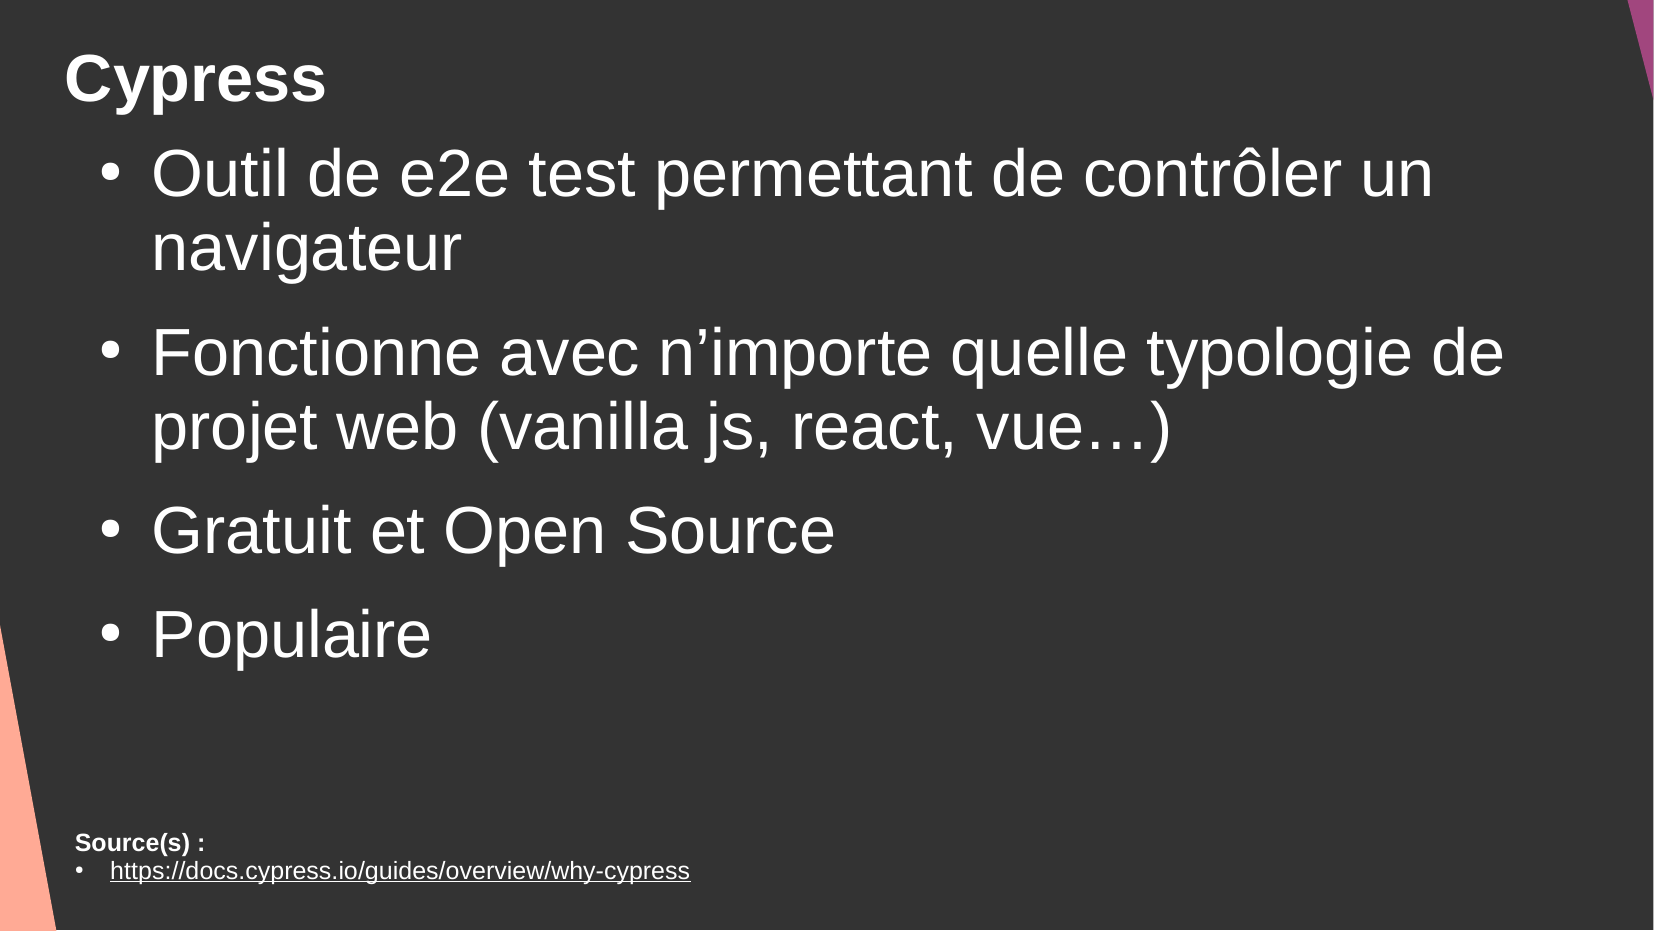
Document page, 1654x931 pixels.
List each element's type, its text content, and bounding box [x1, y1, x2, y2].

list Outil de e2e test permettant de contrôler un navigateur Fonctionne avec n’importe quelle typologie de projet web (vanilla js, react, vue…) Gratuit et Open Source Populaire [80, 135, 1620, 804]
text_box Source(s) : https://docs.cypress.io/guides/overview/why-cypress [60, 821, 1546, 906]
text_box [1627, 0, 1654, 103]
title Cypress [64, 40, 1635, 116]
text_box [0, 625, 57, 931]
